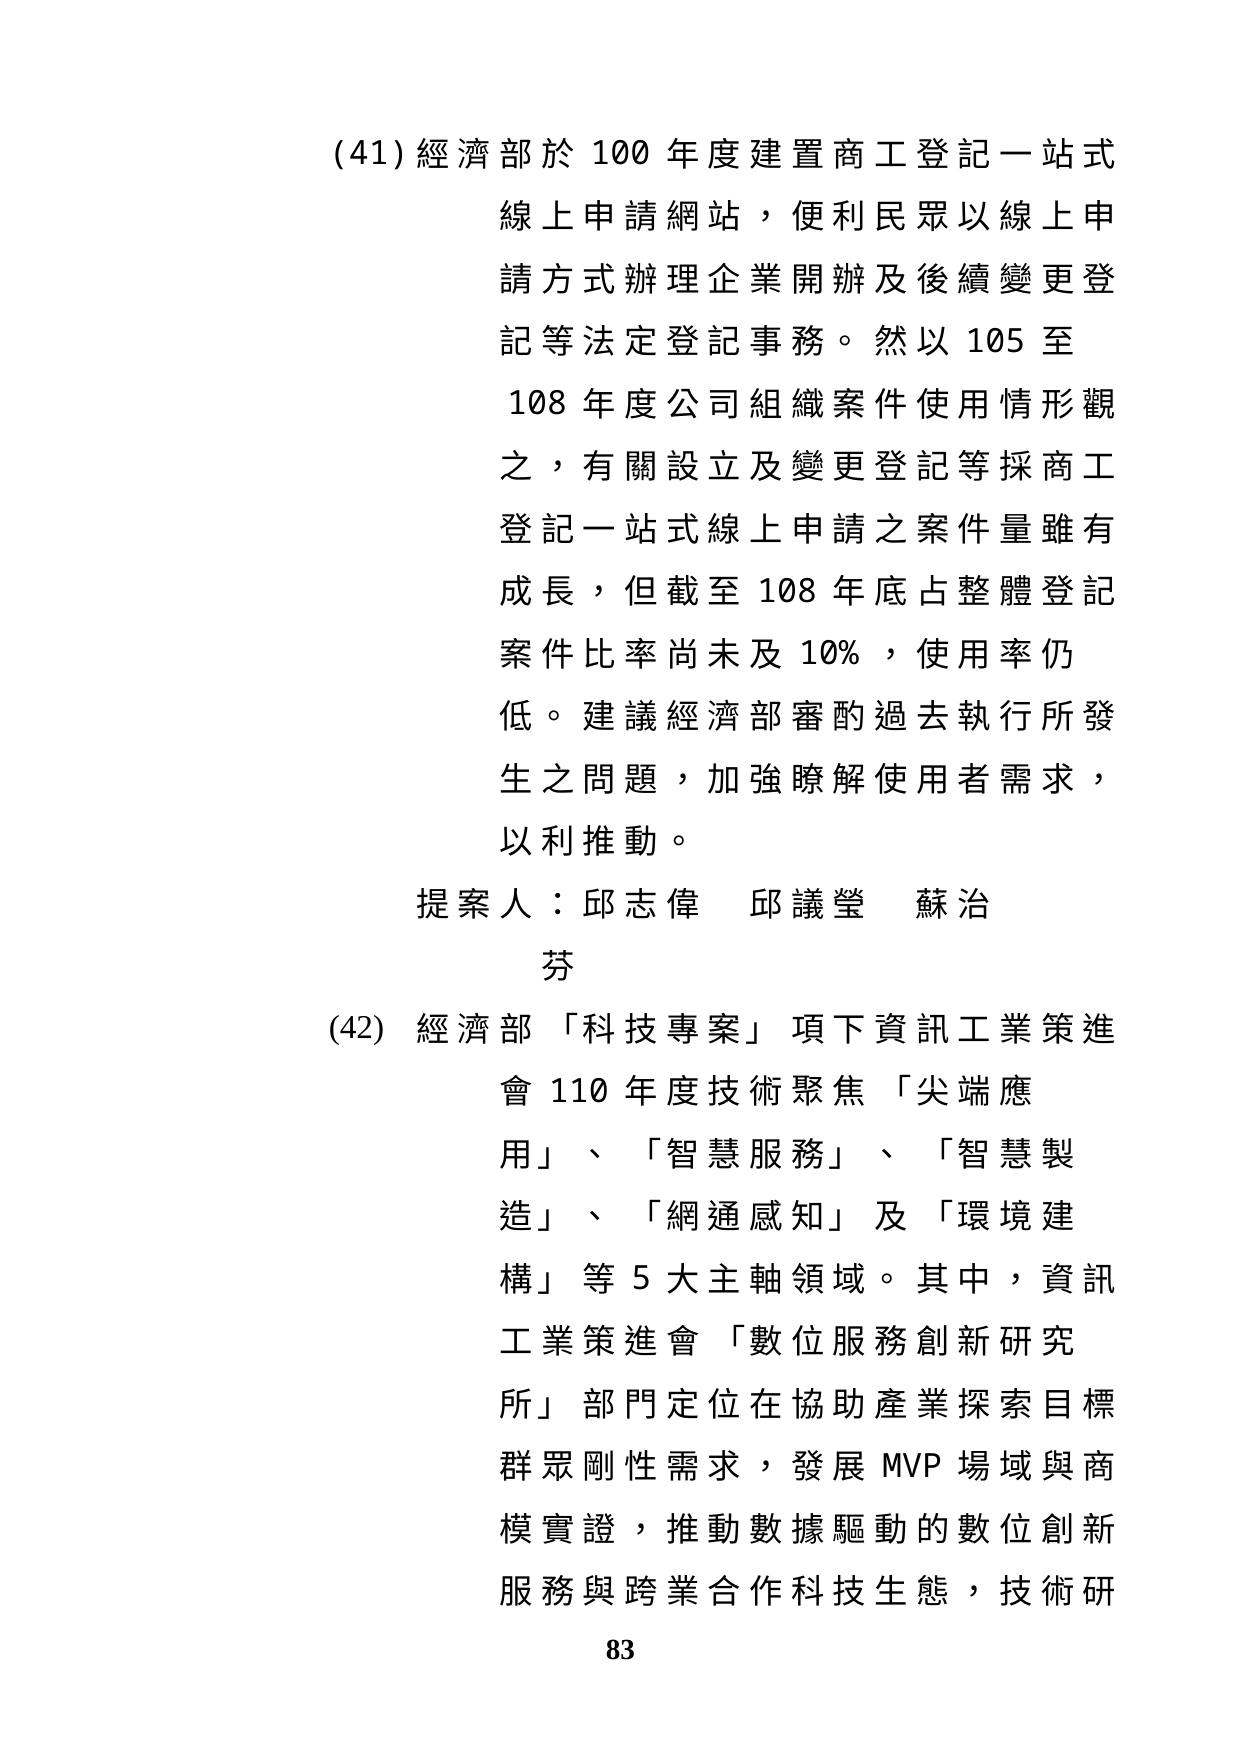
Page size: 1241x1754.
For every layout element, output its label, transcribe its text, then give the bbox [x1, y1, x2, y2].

text 提案人：邱志偉 邱議瑩 蘇治芬 [398, 860, 1016, 985]
list 經濟部「科技專案」項下資訊工業策進會110年度技術聚焦「尖端應用」、「智慧服務」、「智慧製造」、「網通感知」及「環境建構」等5大主軸領域。其中，資訊工業策進會「數位服務創新研究所」部門定位在協助產業探索目標群眾剛性需求，發展MVP場域與商模實證，推動數據驅動的數位創新服務與跨業合作科技生態，技術研 [291, 985, 1120, 1610]
list 經濟部於100年度建置商工登記一站式線上申請網站，便利民眾以線上申請方式辦理企業開辦及後續變更登記等法定登記事務。然以105至108年度公司組織案件使用情形觀之，有關設立及變更登記等採商工登記一站式線上申請之案件量雖有成長，但截至108年底占整體登記案件比率尚未及10%，使用率仍低。建議經濟部審酌過去執行所發生之問題，加強瞭解使用者需求，以利推動。 [291, 110, 1120, 860]
